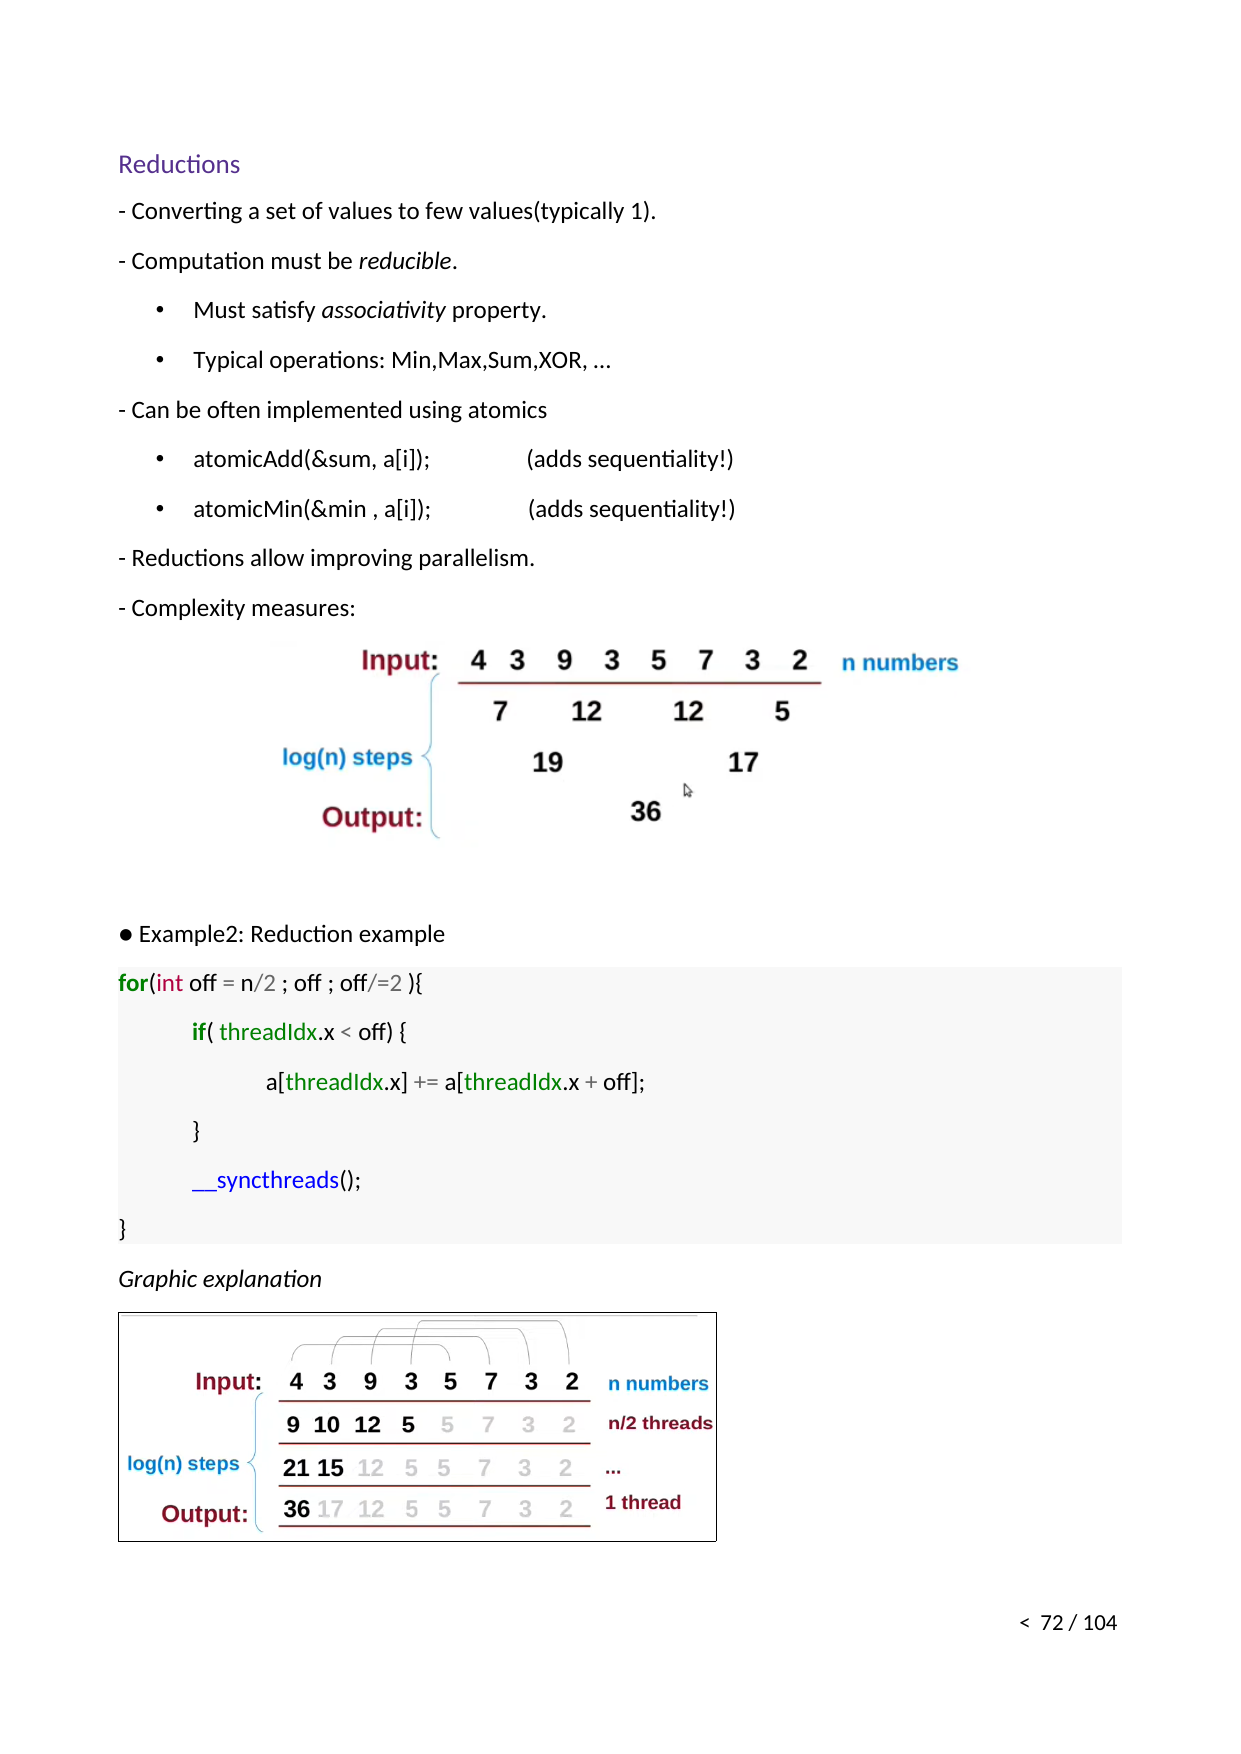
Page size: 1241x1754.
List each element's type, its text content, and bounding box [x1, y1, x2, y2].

text } [118, 1213, 1122, 1244]
text ● Example2: Reduction example [118, 918, 1122, 948]
text - Computation must be reducible. [118, 245, 1122, 276]
list Must satisfy associativity property. [156, 294, 1122, 325]
text Graphic explanation [118, 1263, 1122, 1293]
picture [121, 1315, 714, 1539]
list Typical operations: Min,Max,Sum,XOR, … [156, 344, 1122, 375]
text } [118, 1115, 1122, 1145]
text - Complexity measures: [118, 592, 1122, 623]
text - Converting a set of values to few values(typically 1). [118, 195, 1122, 226]
subtitle Reductions [118, 148, 1122, 181]
text __syncthreads(); [118, 1164, 1122, 1195]
text if( threadIdx.x < off) { [118, 1016, 1122, 1047]
picture [267, 641, 974, 850]
text for(int off = n/2 ; off ; off/=2 ){ [118, 967, 1122, 998]
list atomicAdd(&sum, a[i]); (adds sequentiality!) [156, 443, 1122, 474]
text a[threadIdx.x] += a[threadIdx.x + off]; [118, 1066, 1122, 1096]
list atomicMin(&min , a[i]); (adds sequentiality!) [156, 493, 1122, 523]
text - Can be often implemented using atomics [118, 394, 1122, 424]
text - Reductions allow improving parallelism. [118, 542, 1122, 573]
